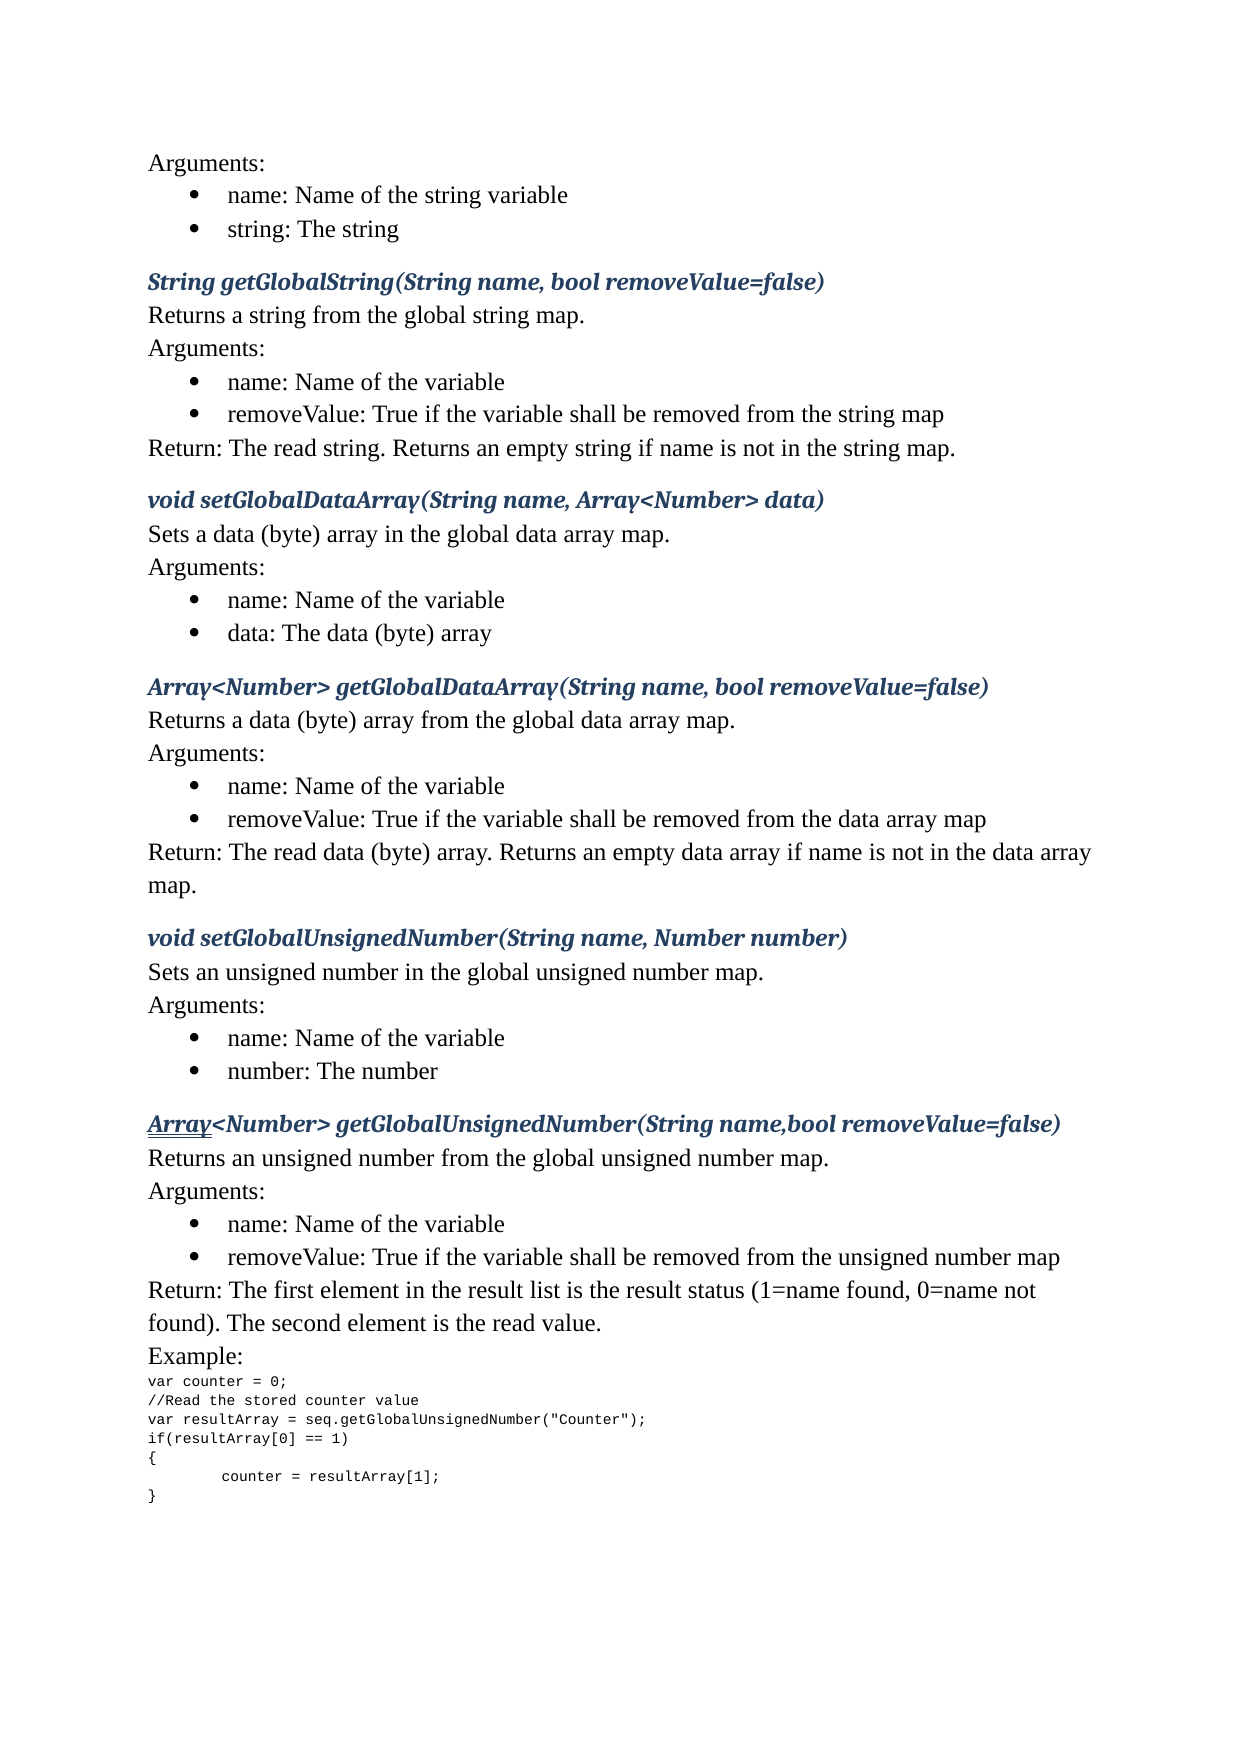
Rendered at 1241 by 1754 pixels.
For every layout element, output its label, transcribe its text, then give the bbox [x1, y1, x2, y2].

list name: Name of the variable [190, 367, 1093, 395]
list //Read the stored counter value [148, 1393, 1093, 1410]
list var resultArray = seq.getGlobalUnsignedNumber("Counter"); [148, 1412, 1093, 1429]
text Returns a string from the global string map. [148, 301, 1093, 329]
list removeValue: True if the variable shall be removed from the data array map [190, 804, 1093, 833]
list name: Name of the string variable [190, 181, 1093, 209]
text Arguments: [148, 148, 1093, 176]
list name: Name of the variable [190, 1209, 1093, 1238]
subtitle void setGlobalUnsignedNumber(String name, Number number) [148, 924, 1093, 953]
text Returns an unsigned number from the global unsigned number map. [148, 1143, 1093, 1172]
text Arguments: [148, 1176, 1093, 1205]
text Returns a data (byte) array from the global data array map. [148, 705, 1093, 734]
list Example: [148, 1341, 1093, 1370]
text Arguments: [148, 738, 1093, 767]
text Arguments: [148, 990, 1093, 1019]
list number: The number [190, 1056, 1093, 1085]
list removeValue: True if the variable shall be removed from the unsigned number map [190, 1242, 1093, 1271]
list name: Name of the variable [190, 586, 1093, 614]
text Arguments: [148, 333, 1093, 362]
subtitle Array<Number> getGlobalDataArray(String name, bool removeValue=false) [148, 672, 1093, 701]
list Return: The read data (byte) array. Returns an empty data array if name is not in the data array map. [148, 837, 1093, 899]
list Return: The first element in the result list is the result status (1=name found, 0=name not found). The second element is the read value. [148, 1275, 1093, 1337]
list data: The data (byte) array [190, 618, 1093, 647]
list name: Name of the variable [190, 771, 1093, 800]
text Sets an unsigned number in the global unsigned number map. [148, 957, 1093, 986]
subtitle Array<Number> getGlobalUnsignedNumber(String name,bool removeValue=false) [148, 1110, 1093, 1139]
list { [148, 1450, 1093, 1467]
list removeValue: True if the variable shall be removed from the string map [190, 399, 1093, 428]
list name: Name of the variable [190, 1023, 1093, 1052]
text Sets a data (byte) array in the global data array map. [148, 519, 1093, 548]
text Arguments: [148, 552, 1093, 581]
list } [148, 1488, 1093, 1505]
list Return: The read string. Returns an empty string if name is not in the string map. [148, 433, 1093, 461]
subtitle String getGlobalString(String name, bool removeValue=false) [148, 267, 1093, 296]
list var counter = 0; [148, 1374, 1093, 1391]
list string: The string [190, 214, 1093, 242]
subtitle void setGlobalDataArray(String name, Array<Number> data) [148, 486, 1093, 515]
list counter = resultArray[1]; [148, 1469, 1093, 1486]
list if(resultArray[0] == 1) [148, 1431, 1093, 1448]
